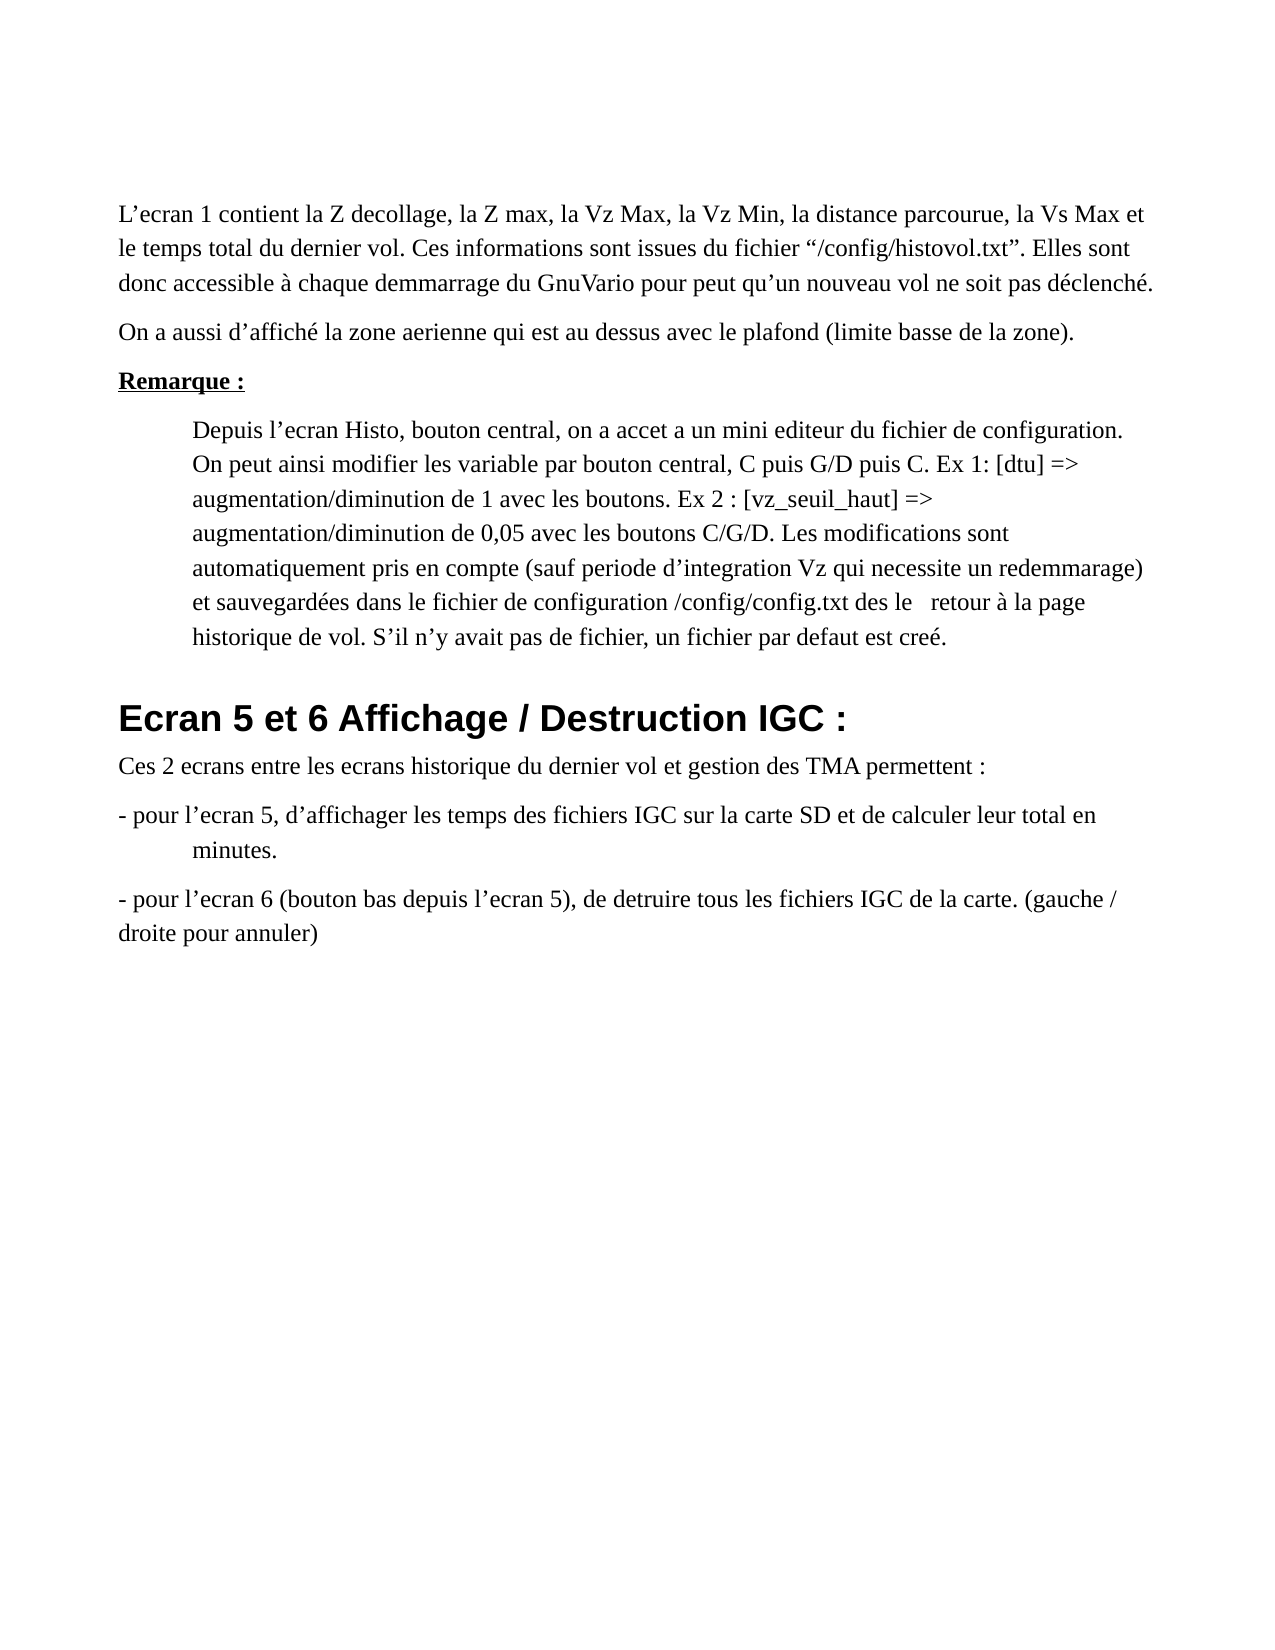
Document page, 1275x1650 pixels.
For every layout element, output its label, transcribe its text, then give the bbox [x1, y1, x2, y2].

text - pour l’ecran 6 (bouton bas depuis l’ecran 5), de detruire tous les fichiers IGC de la carte. (gauche / droite pour annuler) [118, 884, 1157, 947]
subtitle Ecran 5 et 6 Affichage / Destruction IGC : [118, 696, 1157, 739]
text Ces 2 ecrans entre les ecrans historique du dernier vol et gestion des TMA permettent : [118, 751, 1157, 780]
text - pour l’ecran 5, d’affichager les temps des fichiers IGC sur la carte SD et de calculer leur total en minutes. [118, 801, 1157, 864]
text Depuis l’ecran Histo, bouton central, on a accet a un mini editeur du fichier de configuration. On peut ainsi modifier les variable par bouton central, C puis G/D puis C. Ex 1: [dtu] => augmentation/diminution de 1 avec les boutons. Ex 2 : [vz_seuil_haut] => augmentation/diminution de 0,05 avec les boutons C/G/D. Les modifications sont automatiquement pris en compte (sauf periode d’integration Vz qui necessite un redemmarage) et sauvegardées dans le fichier de configuration /config/config.txt des le retour à la page historique de vol. S’il n’y avait pas de fichier, un fichier par defaut est creé. [118, 415, 1157, 651]
text Remarque : [118, 366, 1157, 394]
text On a aussi d’affiché la zone aerienne qui est au dessus avec le plafond (limite basse de la zone). [118, 317, 1157, 346]
text L’ecran 1 contient la Z decollage, la Z max, la Vz Max, la Vz Min, la distance parcourue, la Vs Max et le temps total du dernier vol. Ces informations sont issues du fichier “/config/histovol.txt”. Elles sont donc accessible à chaque demmarrage du GnuVario pour peut qu’un nouveau vol ne soit pas déclenché. [118, 199, 1157, 296]
